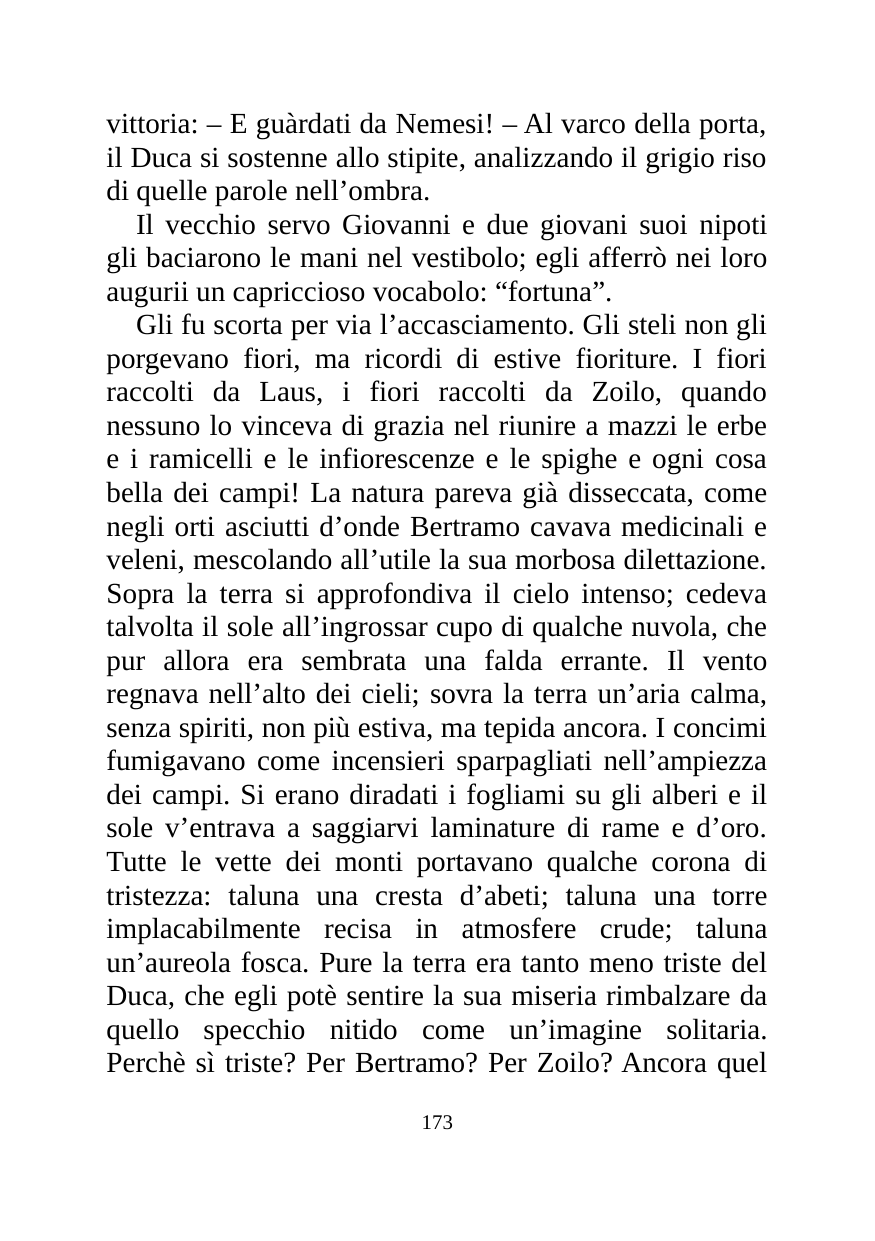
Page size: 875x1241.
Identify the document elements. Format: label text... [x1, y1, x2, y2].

text Il vecchio servo Giovanni e due giovani suoi nipoti gli baciarono le mani nel vestibolo; egli afferrò nei loro augurii un capriccioso vocabolo: “fortuna”. [106, 207, 768, 307]
text vittoria: – E guàrdati da Nemesi! – Al varco della porta, il Duca si sostenne allo stipite, analizzando il grigio riso di quelle parole nell’ombra. [106, 106, 768, 207]
text Gli fu scorta per via l’accasciamento. Gli steli non gli porgevano fiori, ma ricordi di estive fioriture. I fiori raccolti da Laus, i fiori raccolti da Zoilo, quando nessuno lo vinceva di grazia nel riunire a mazzi le erbe e i ramicelli e le infiorescenze e le spighe e ogni cosa bella dei campi! La natura pareva già disseccata, come negli orti asciutti d’onde Bertramo cavava medicinali e veleni, mescolando all’utile la sua morbosa dilettazione. Sopra la terra si approfondiva il cielo intenso; cedeva talvolta il sole all’ingrossar cupo di qualche nuvola, che pur allora era sembrata una falda errante. Il vento regnava nell’alto dei cieli; sovra la terra un’aria calma, senza spiriti, non più estiva, ma tepida ancora. I concimi fumigavano come incensieri sparpagliati nell’ampiezza dei campi. Si erano diradati i fogliami su gli alberi e il sole v’entrava a saggiarvi laminature di rame e d’oro. Tutte le vette dei monti portavano qualche corona di tristezza: taluna una cresta d’abeti; taluna una torre implacabilmente recisa in atmosfere crude; taluna un’aureola fosca. Pure la terra era tanto meno triste del Duca, che egli potè sentire la sua miseria rimbalzare da quello specchio nitido come un’imagine solitaria. Perchè sì triste? Per Bertramo? Per Zoilo? Ancora quel [106, 307, 768, 1079]
